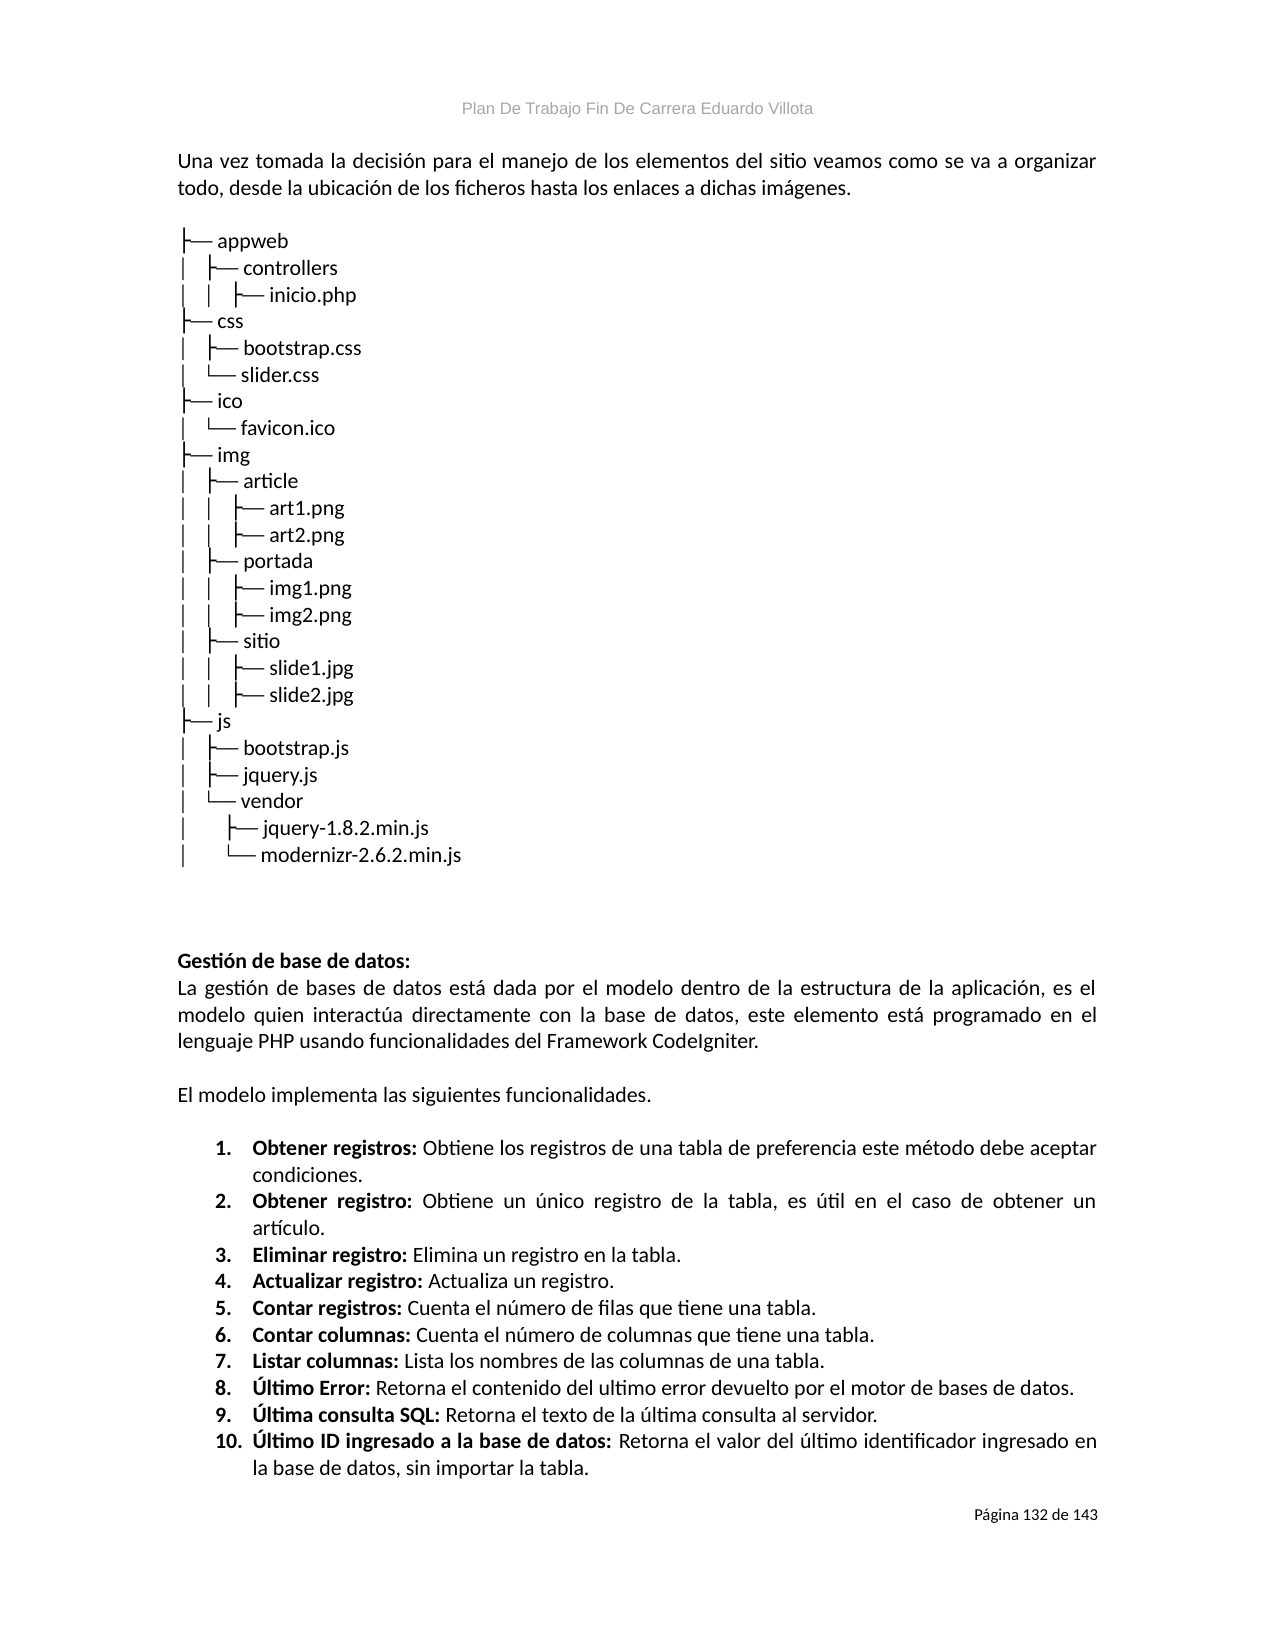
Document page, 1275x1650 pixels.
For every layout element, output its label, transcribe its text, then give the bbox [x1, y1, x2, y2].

list Eliminar registro: Elimina un registro en la tabla. [215, 1241, 1098, 1268]
text │ │ ├── slide2.jpg [177, 681, 1098, 708]
text │ │ ├── img2.png [177, 601, 1098, 628]
list Actualizar registro: Actualiza un registro. [215, 1268, 1098, 1294]
text ├── css [177, 308, 1098, 334]
list Última consulta SQL: Retorna el texto de la última consulta al servidor. [215, 1401, 1098, 1428]
text │ │ ├── slide1.jpg [177, 654, 1098, 681]
text ├── img [177, 441, 1098, 468]
text │ │ ├── img1.png [177, 574, 1098, 601]
text │ ├── bootstrap.css [177, 334, 1098, 361]
text Una vez tomada la decisión para el manejo de los elementos del sitio veamos como se va a organizar todo, desde la ubicación de los ficheros hasta los enlaces a dichas imágenes. [177, 148, 1098, 201]
text │ ├── portada [177, 548, 1098, 574]
list Obtener registro: Obtiene un único registro de la tabla, es útil en el caso de obtener un artículo. [215, 1188, 1098, 1241]
text │ ├── sitio [177, 628, 1098, 654]
text Gestión de base de datos: [177, 948, 1098, 974]
text │ ├── controllers [177, 254, 1098, 281]
text │ │ ├── inicio.php [177, 281, 1098, 308]
text ├── ico [177, 388, 1098, 414]
text ├── js [177, 708, 1098, 734]
list Último Error: Retorna el contenido del ultimo error devuelto por el motor de bases de datos. [215, 1374, 1098, 1401]
text │ ├── bootstrap.js [177, 734, 1098, 761]
text La gestión de bases de datos está dada por el modelo dentro de la estructura de la aplicación, es el modelo quien interactúa directamente con la base de datos, este elemento está programado en el lenguaje PHP usando funcionalidades del Framework CodeIgniter. [177, 974, 1098, 1054]
text │ │ ├── art1.png [177, 494, 1098, 521]
list Listar columnas: Lista los nombres de las columnas de una tabla. [215, 1348, 1098, 1374]
list Obtener registros: Obtiene los registros de una tabla de preferencia este método debe aceptar condiciones. [215, 1134, 1098, 1188]
text │ └── vendor [177, 788, 1098, 814]
text El modelo implementa las siguientes funcionalidades. [177, 1081, 1098, 1108]
list Contar columnas: Cuenta el número de columnas que tiene una tabla. [215, 1321, 1098, 1348]
text │ └── modernizr-2.6.2.min.js [177, 841, 1098, 868]
list Último ID ingresado a la base de datos: Retorna el valor del último identificador ingresado en la base de datos, sin importar la tabla. [215, 1428, 1098, 1481]
list Contar registros: Cuenta el número de filas que tiene una tabla. [215, 1294, 1098, 1321]
text │ └── favicon.ico [177, 414, 1098, 441]
text │ ├── article [177, 468, 1098, 494]
text ├── appweb [177, 228, 1098, 254]
text │ ├── jquery-1.8.2.min.js [177, 814, 1098, 841]
text │ ├── jquery.js [177, 761, 1098, 788]
text │ └── slider.css [177, 361, 1098, 388]
text │ │ ├── art2.png [177, 521, 1098, 548]
